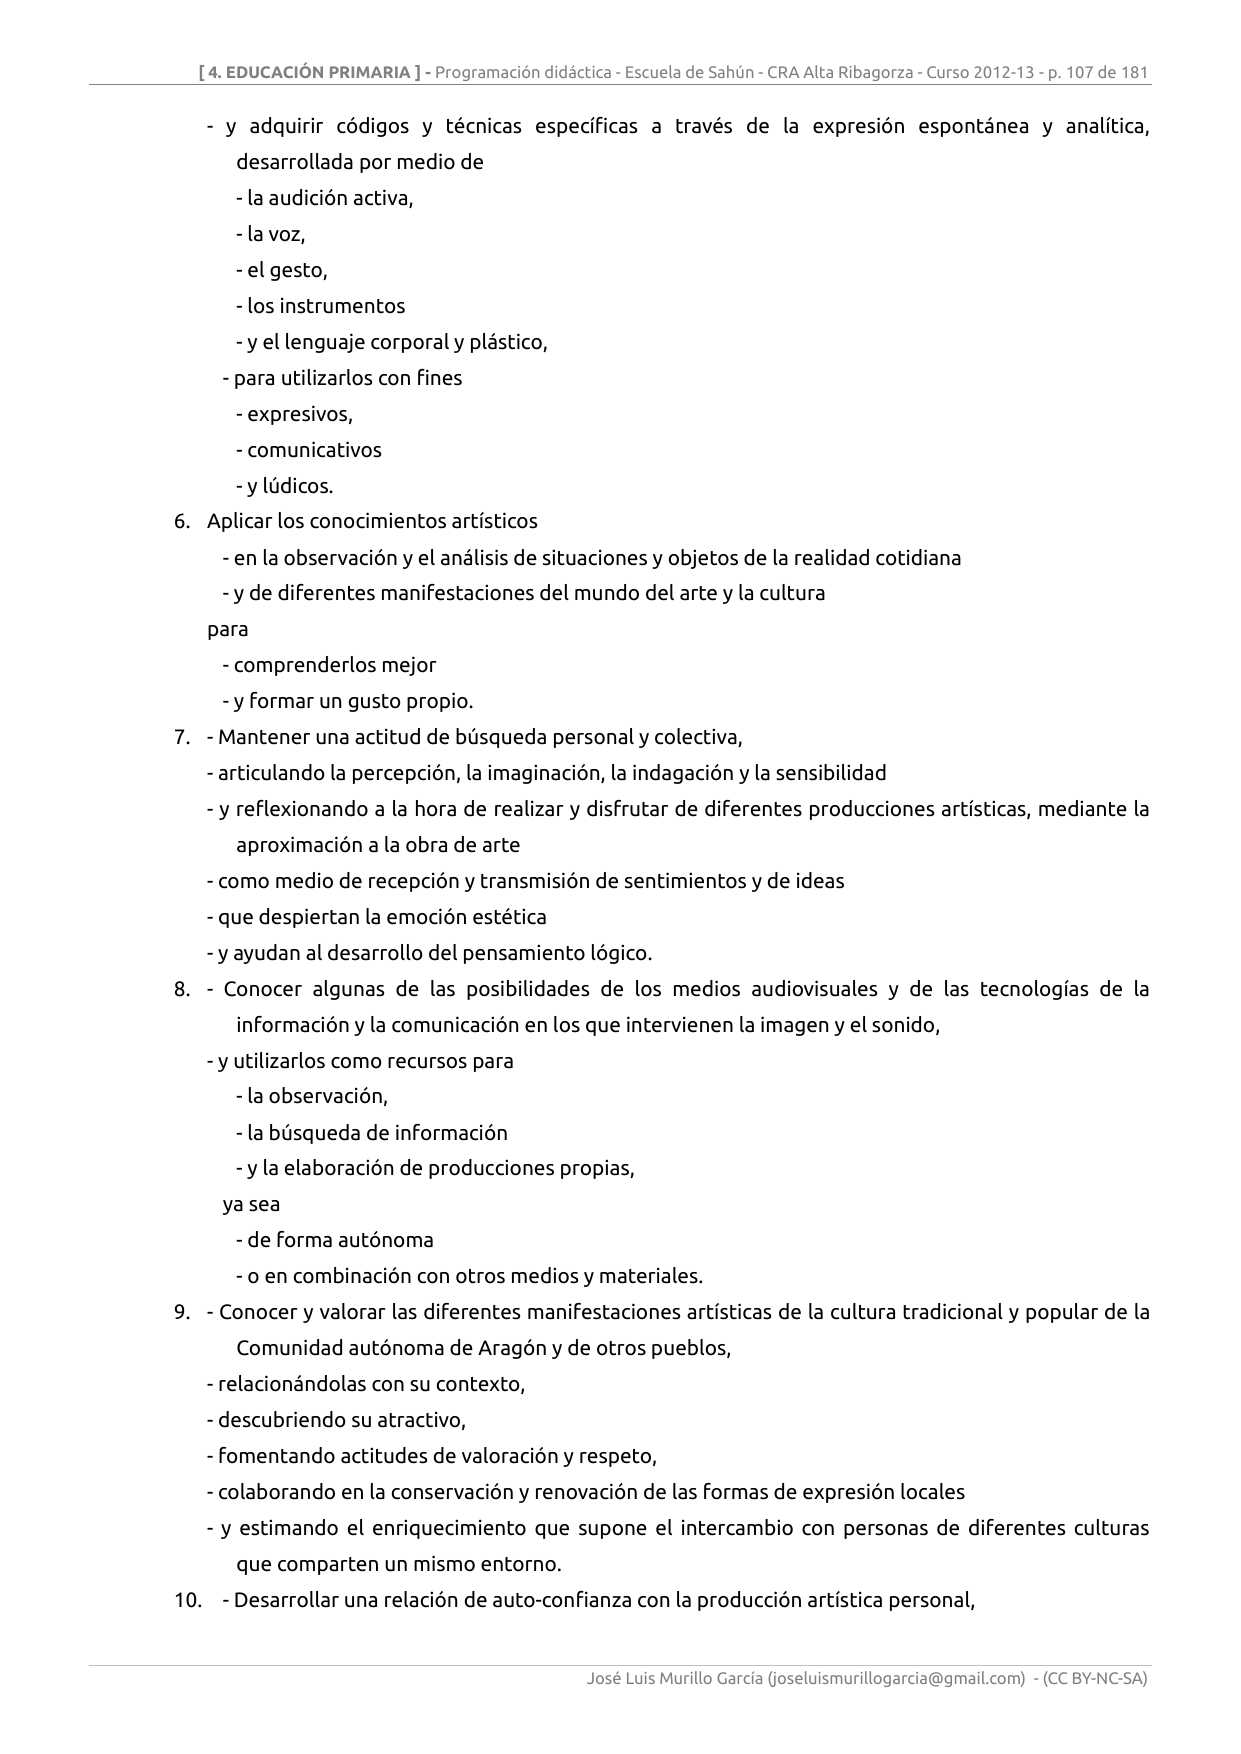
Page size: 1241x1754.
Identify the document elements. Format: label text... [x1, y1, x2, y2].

text - los instrumentos [174, 293, 1152, 317]
text ya sea [174, 1192, 1152, 1216]
text 8. - Conocer algunas de las posibilidades de los medios audiovisuales y de las tecnologías de la información y la comunicación en los que intervienen la imagen y el sonido, [174, 976, 1152, 1036]
text - relacionándolas con su contexto, [174, 1371, 1152, 1395]
text - descubriendo su atractivo, [174, 1407, 1152, 1431]
text 10. - Desarrollar una relación de auto-confianza con la producción artística personal, [174, 1587, 1152, 1611]
text - expresivos, [174, 401, 1152, 425]
text - y estimando el enriquecimiento que supone el intercambio con personas de diferentes culturas que comparten un mismo entorno. [174, 1515, 1152, 1575]
text - como medio de recepción y transmisión de sentimientos y de ideas [174, 868, 1152, 892]
text - la observación, [174, 1084, 1152, 1108]
text - y el lenguaje corporal y plástico, [174, 329, 1152, 353]
text - fomentando actitudes de valoración y respeto, [174, 1443, 1152, 1467]
text - y ayudan al desarrollo del pensamiento lógico. [174, 940, 1152, 964]
text - y utilizarlos como recursos para [174, 1048, 1152, 1072]
text - la audición activa, [174, 186, 1152, 209]
text - y la elaboración de producciones propias, [174, 1156, 1152, 1180]
text - en la observación y el análisis de situaciones y objetos de la realidad cotidiana [174, 545, 1152, 569]
text - y formar un gusto propio. [174, 689, 1152, 713]
text - articulando la percepción, la imaginación, la indagación y la sensibilidad [174, 761, 1152, 784]
text 9. - Conocer y valorar las diferentes manifestaciones artísticas de la cultura tradicional y popular de la Comunidad autónoma de Aragón y de otros pueblos, [174, 1299, 1152, 1359]
text - comprenderlos mejor [174, 653, 1152, 677]
text - y de diferentes manifestaciones del mundo del arte y la cultura [174, 581, 1152, 605]
text - de forma autónoma [174, 1228, 1152, 1252]
text - la búsqueda de información [174, 1120, 1152, 1144]
text - comunicativos [174, 437, 1152, 461]
text 6. Aplicar los conocimientos artísticos [174, 509, 1152, 533]
text - y adquirir códigos y técnicas específicas a través de la expresión espontánea y analítica, desarrollada por medio de [174, 114, 1152, 173]
text 7. - Mantener una actitud de búsqueda personal y colectiva, [174, 724, 1152, 748]
text - o en combinación con otros medios y materiales. [174, 1264, 1152, 1288]
text - para utilizarlos con fines [174, 365, 1152, 389]
text - la voz, [174, 221, 1152, 245]
text - colaborando en la conservación y renovación de las formas de expresión locales [174, 1479, 1152, 1503]
text - y lúdicos. [174, 473, 1152, 497]
text - que despiertan la emoción estética [174, 904, 1152, 928]
text - el gesto, [174, 257, 1152, 281]
text para [174, 617, 1152, 641]
text - y reflexionando a la hora de realizar y disfrutar de diferentes producciones artísticas, mediante la aproximación a la obra de arte [174, 796, 1152, 856]
